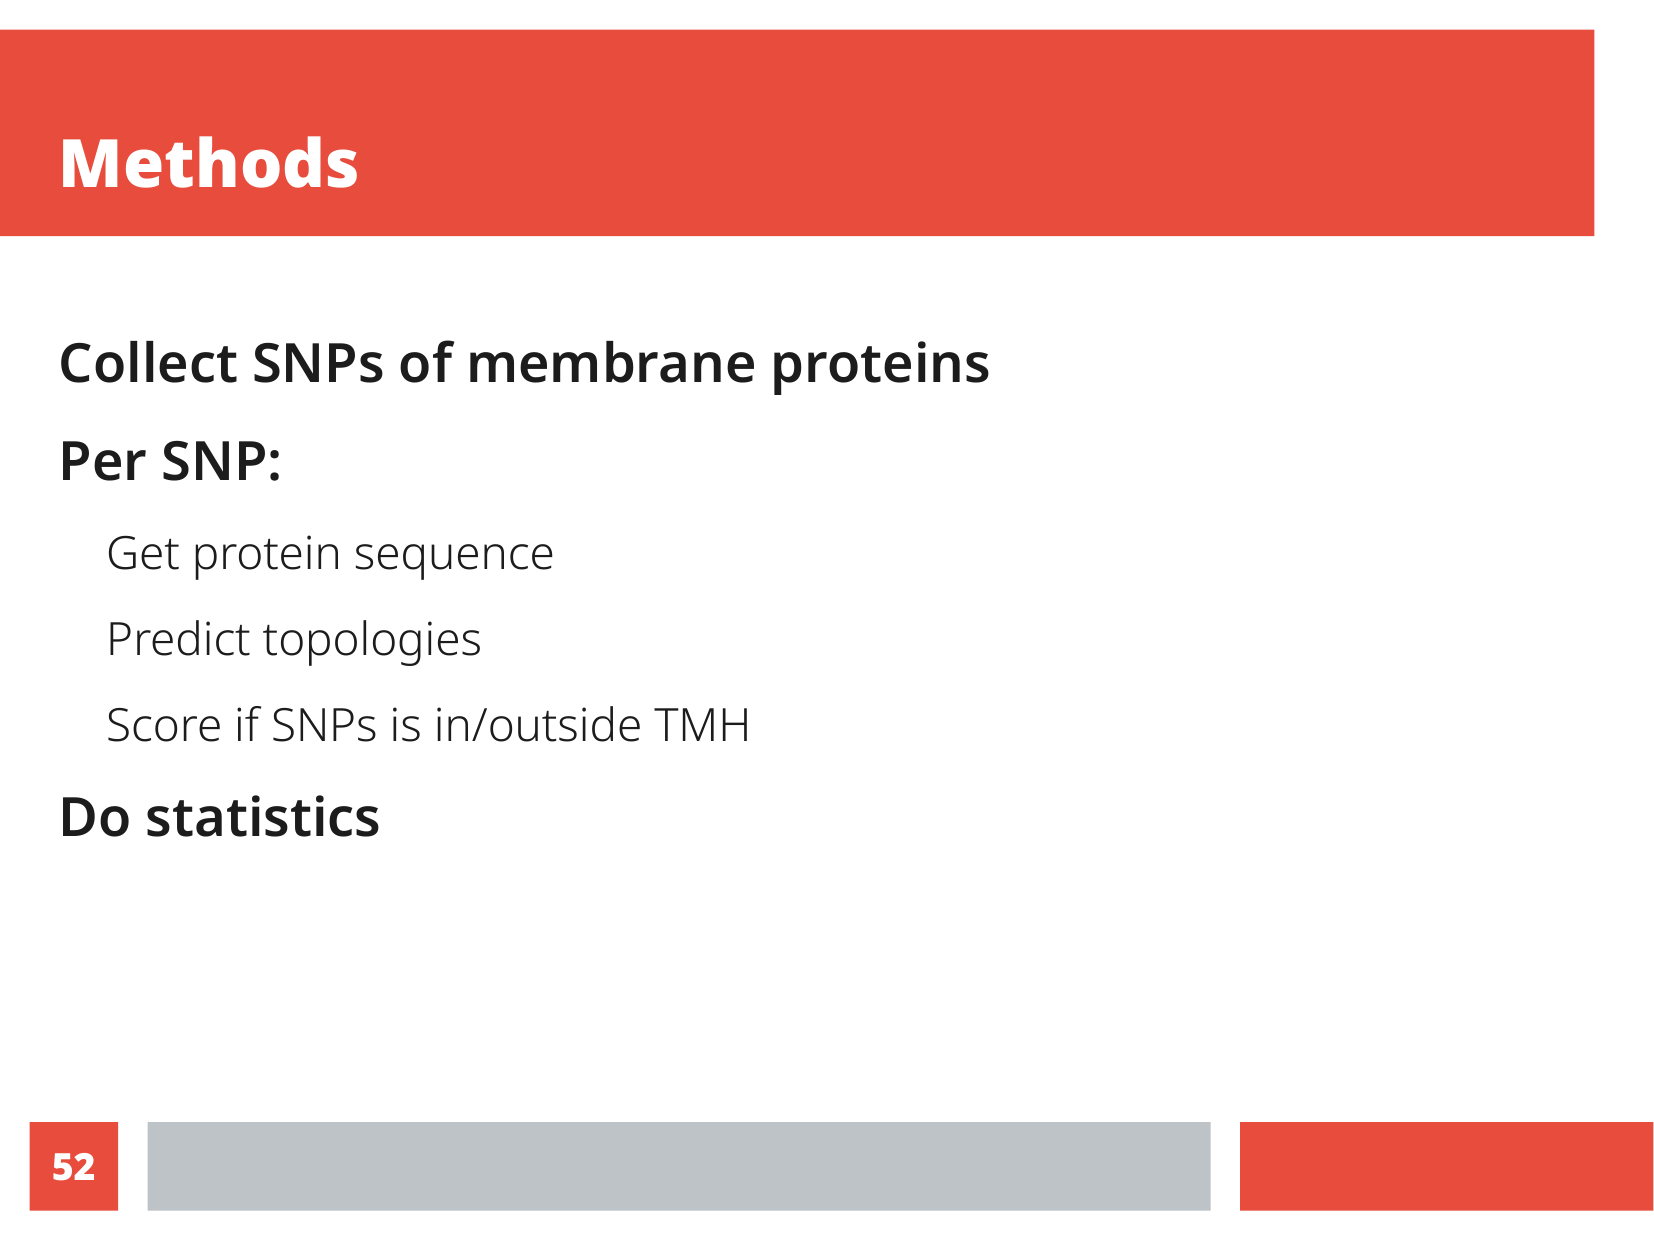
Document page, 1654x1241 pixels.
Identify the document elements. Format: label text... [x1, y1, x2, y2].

list Collect SNPs of membrane proteins Per SNP: Get protein sequence Predict topologies Score if SNPs is in/outside TMH Do statistics [59, 324, 1565, 1093]
title Methods [59, 59, 1595, 207]
